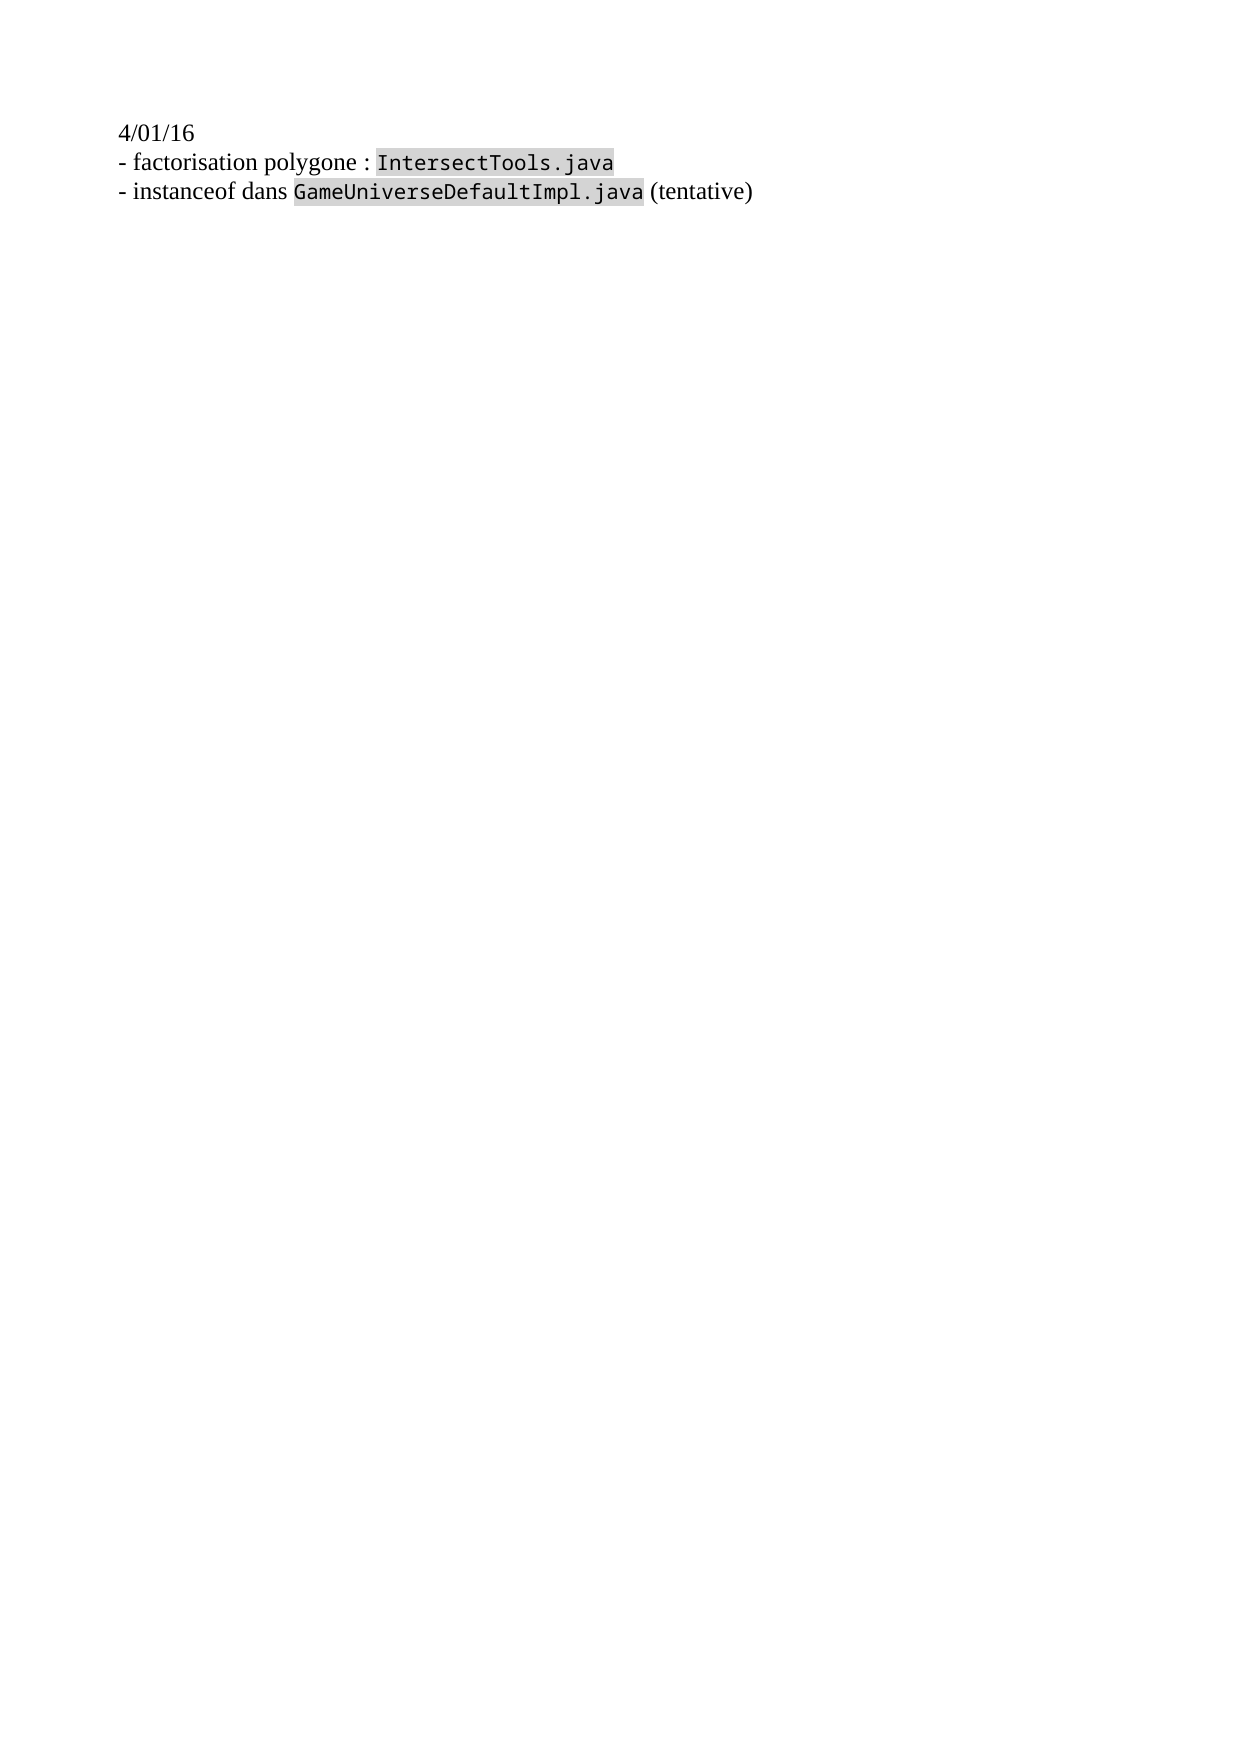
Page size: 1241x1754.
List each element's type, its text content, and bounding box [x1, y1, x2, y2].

text 4/01/16 [118, 118, 1122, 147]
text - instanceof dans GameUniverseDefaultImpl.java (tentative) [118, 176, 1122, 206]
text - factorisation polygone : IntersectTools.java [118, 147, 1122, 176]
